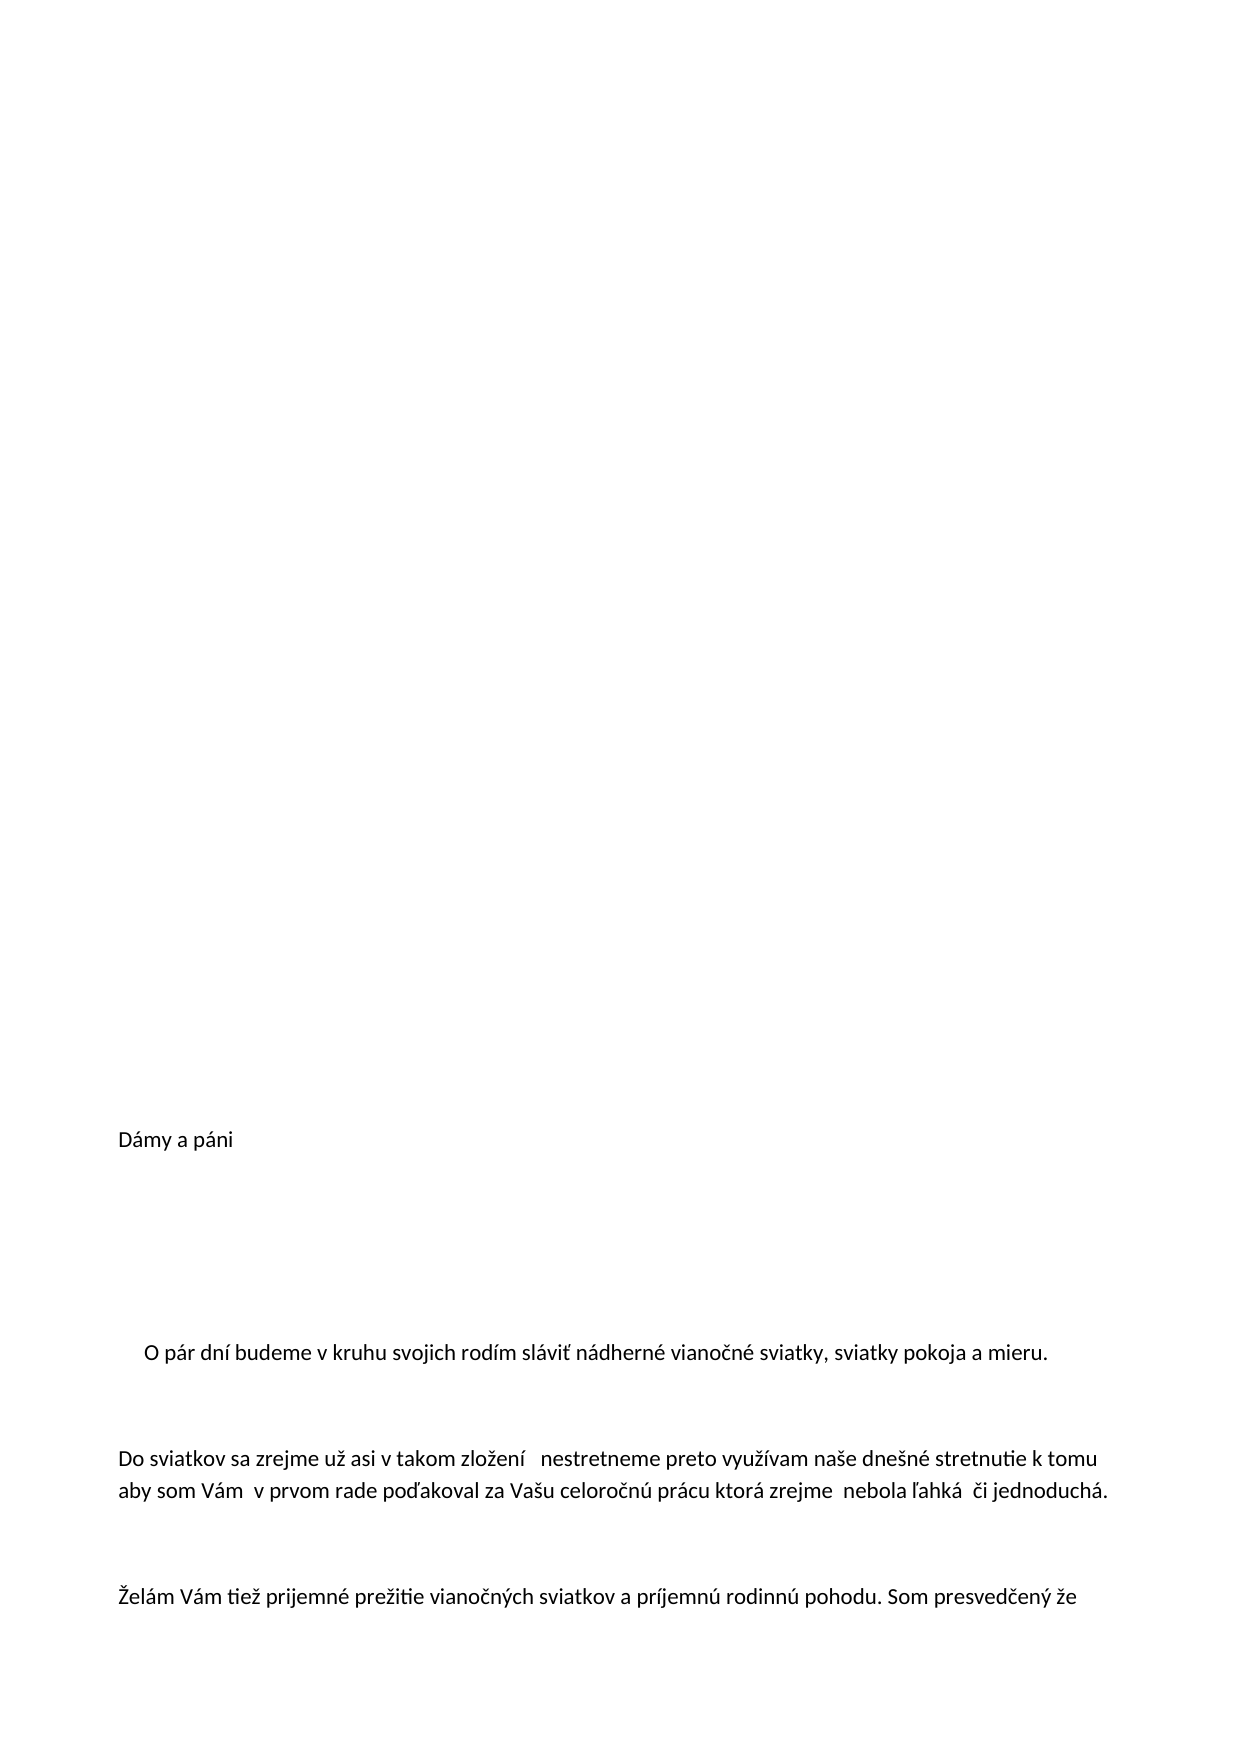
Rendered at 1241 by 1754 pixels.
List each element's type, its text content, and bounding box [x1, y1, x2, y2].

text Do sviatkov sa zrejme už asi v takom zložení nestretneme preto využívam naše dnešné stretnutie k tomu aby som Vám v prvom rade poďakoval za Vašu celoročnú prácu ktorá zrejme nebola ľahká či jednoduchá. [118, 1444, 1122, 1504]
text O pár dní budeme v kruhu svojich rodím sláviť nádherné vianočné sviatky, sviatky pokoja a mieru. [118, 1338, 1122, 1366]
text Želám Vám tiež prijemné prežitie vianočných sviatkov a príjemnú rodinnú pohodu. Som presvedčený že [118, 1582, 1122, 1610]
text Dámy a páni [118, 1126, 1122, 1153]
